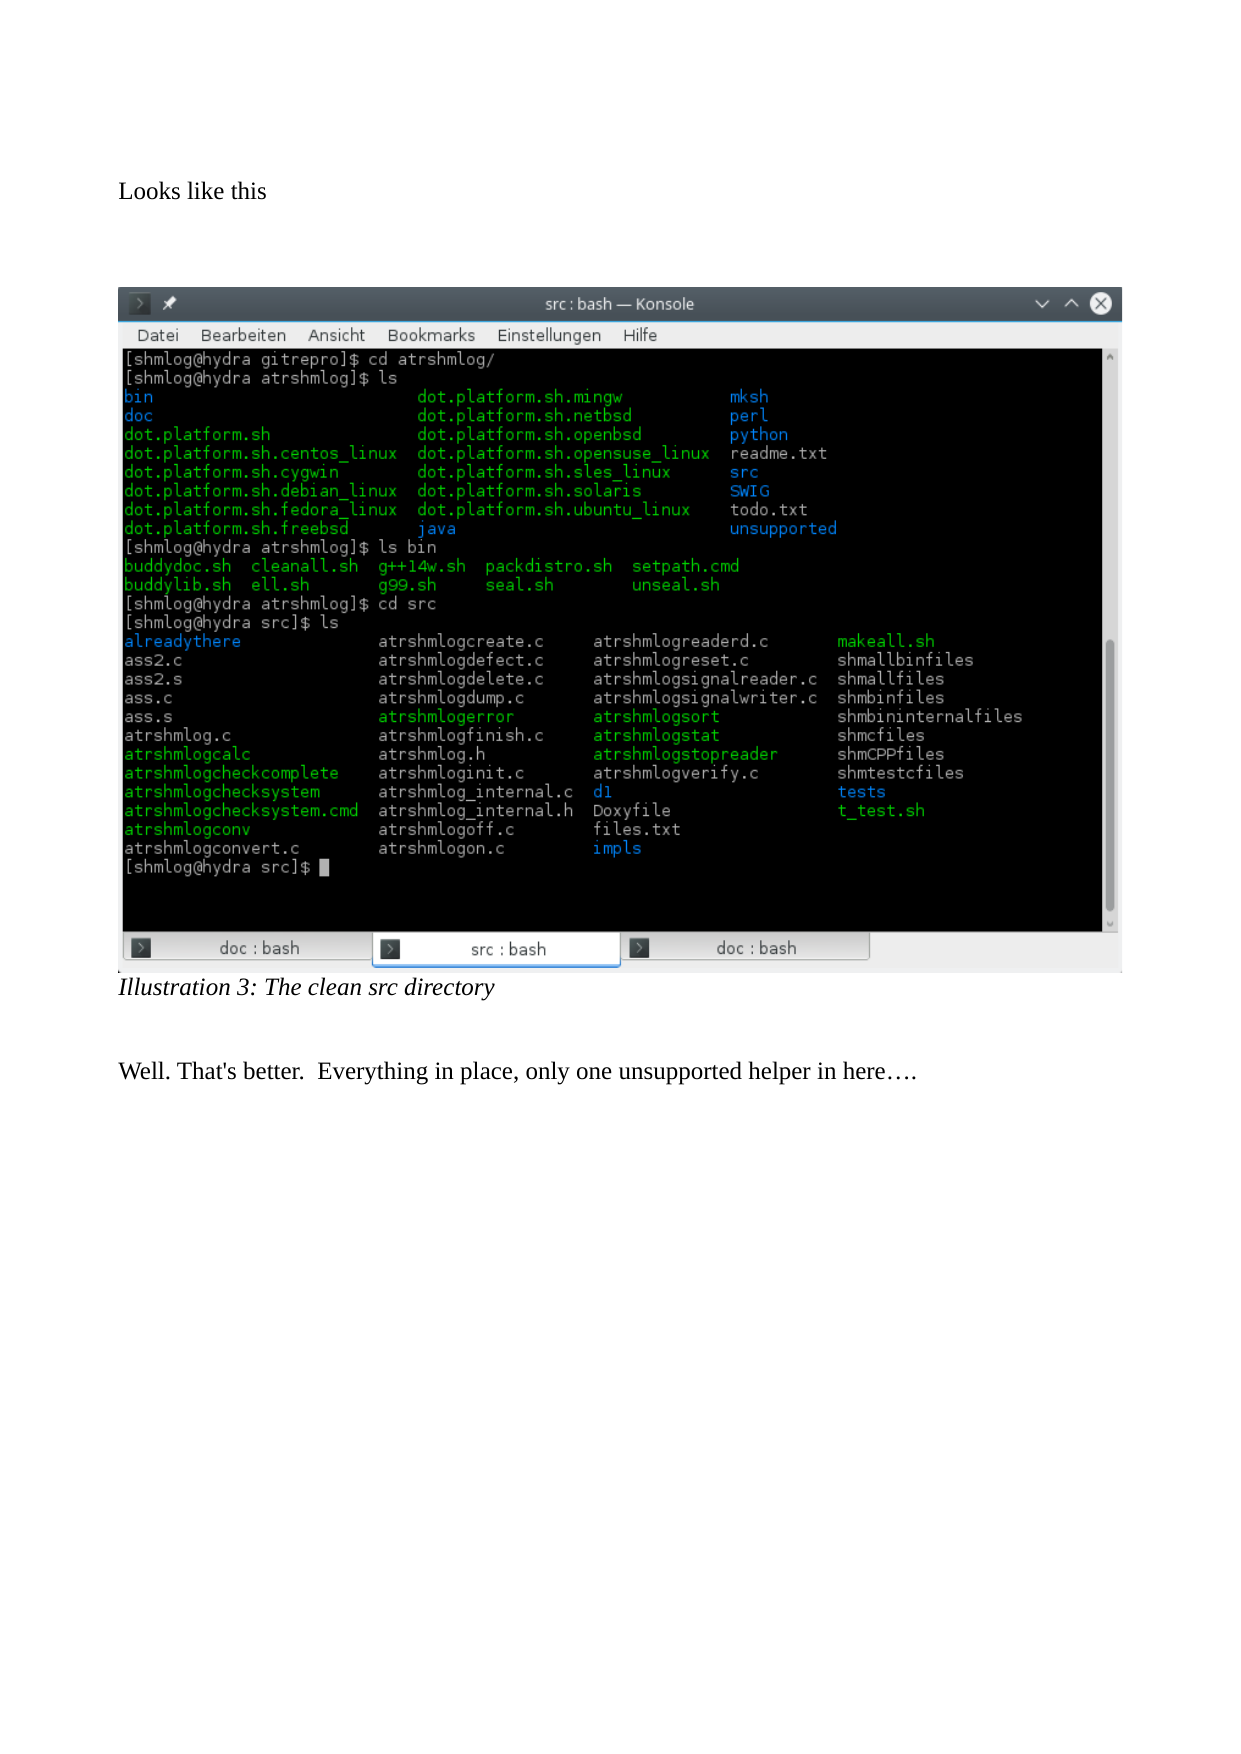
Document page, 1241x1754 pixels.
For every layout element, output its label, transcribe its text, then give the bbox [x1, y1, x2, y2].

text Looks like this [118, 176, 1122, 205]
picture [118, 287, 1123, 973]
text Well. That's better. Everything in place, only one unsupported helper in here…. [118, 1056, 1122, 1085]
text Illustration 3: The clean src directory [118, 973, 1122, 1001]
